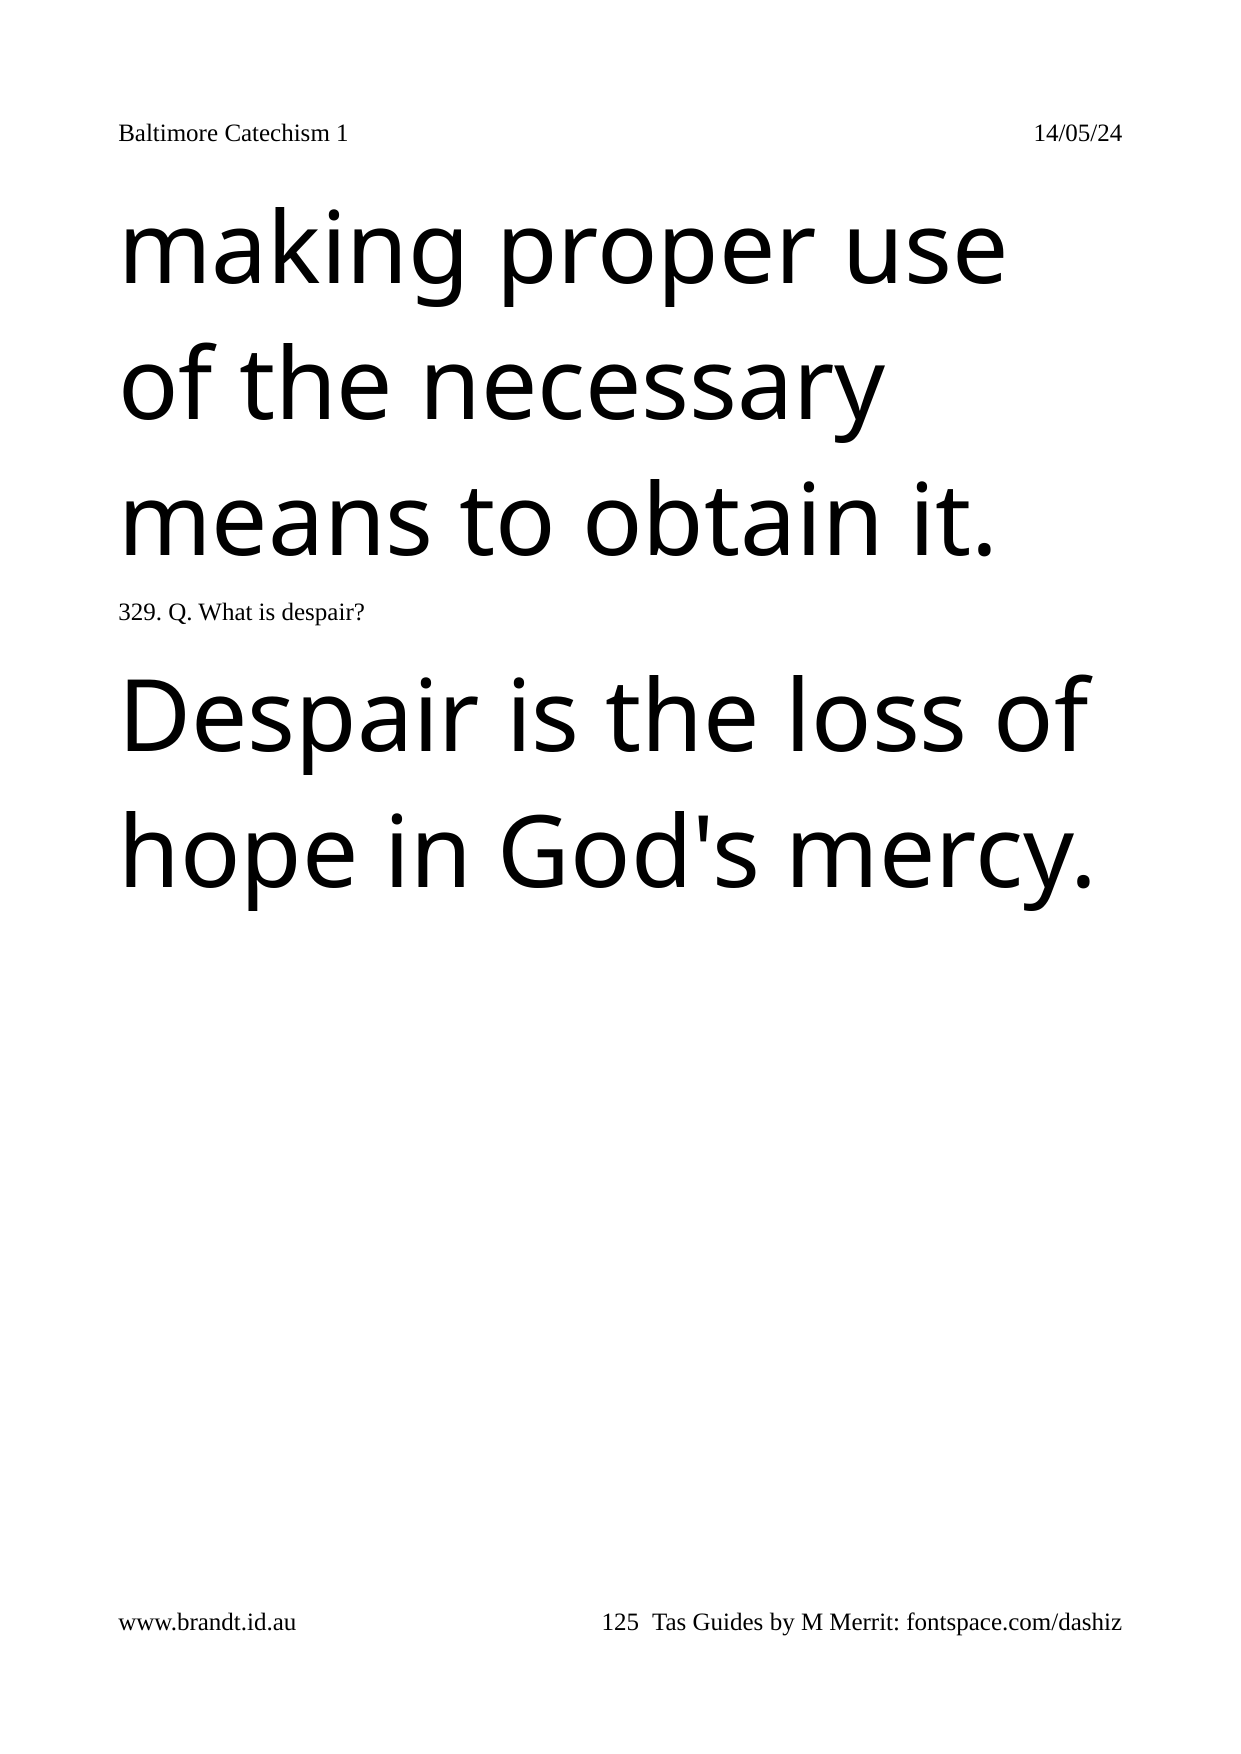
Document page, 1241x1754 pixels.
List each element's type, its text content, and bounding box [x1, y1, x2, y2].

text Despair is the loss of hope in God's mercy. [118, 644, 1122, 917]
text 329. Q. What is despair? [118, 597, 1122, 626]
text making proper use of the necessary means to obtain it. [118, 176, 1122, 585]
